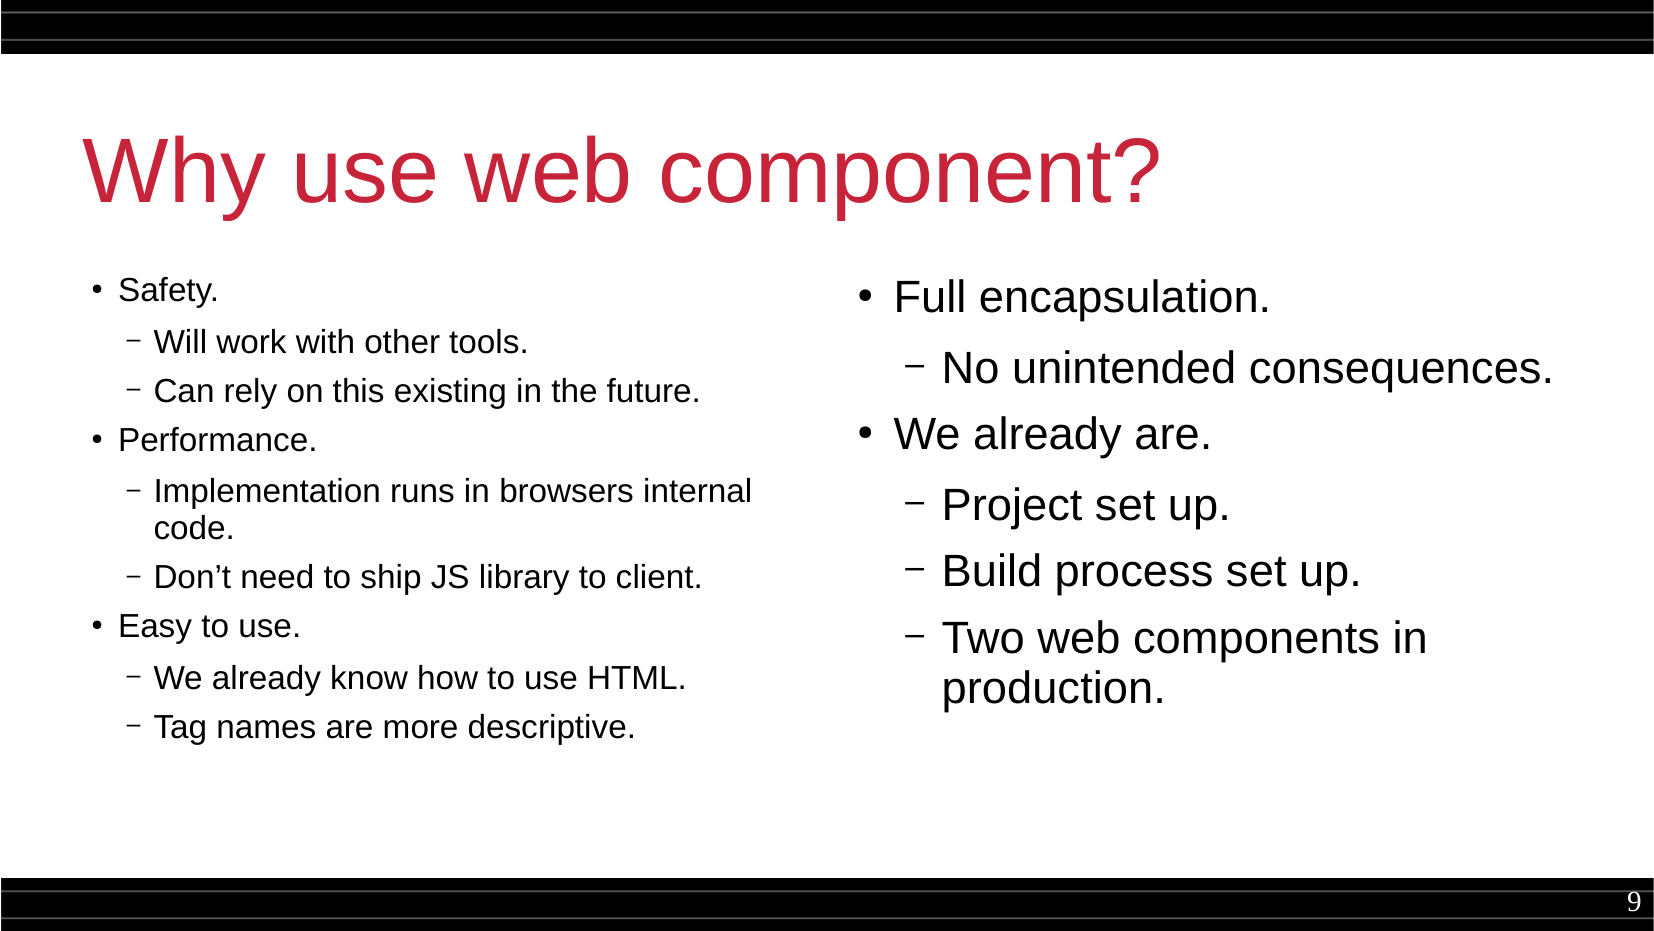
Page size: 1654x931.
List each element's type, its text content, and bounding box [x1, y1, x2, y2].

picture [1, 0, 1654, 54]
title Why use web component? [82, 92, 1571, 249]
picture [1, 878, 1654, 931]
list Safety. Will work with other tools. Can rely on this existing in the future. Performance. Implementation runs in browsers internal code. Don’t need to ship JS library to client. Easy to use. We already know how to use HTML. Tag names are more descriptive. [82, 271, 809, 758]
list Full encapsulation. No unintended consequences. We already are. Project set up. Build process set up. Two web components in production. [845, 271, 1572, 758]
